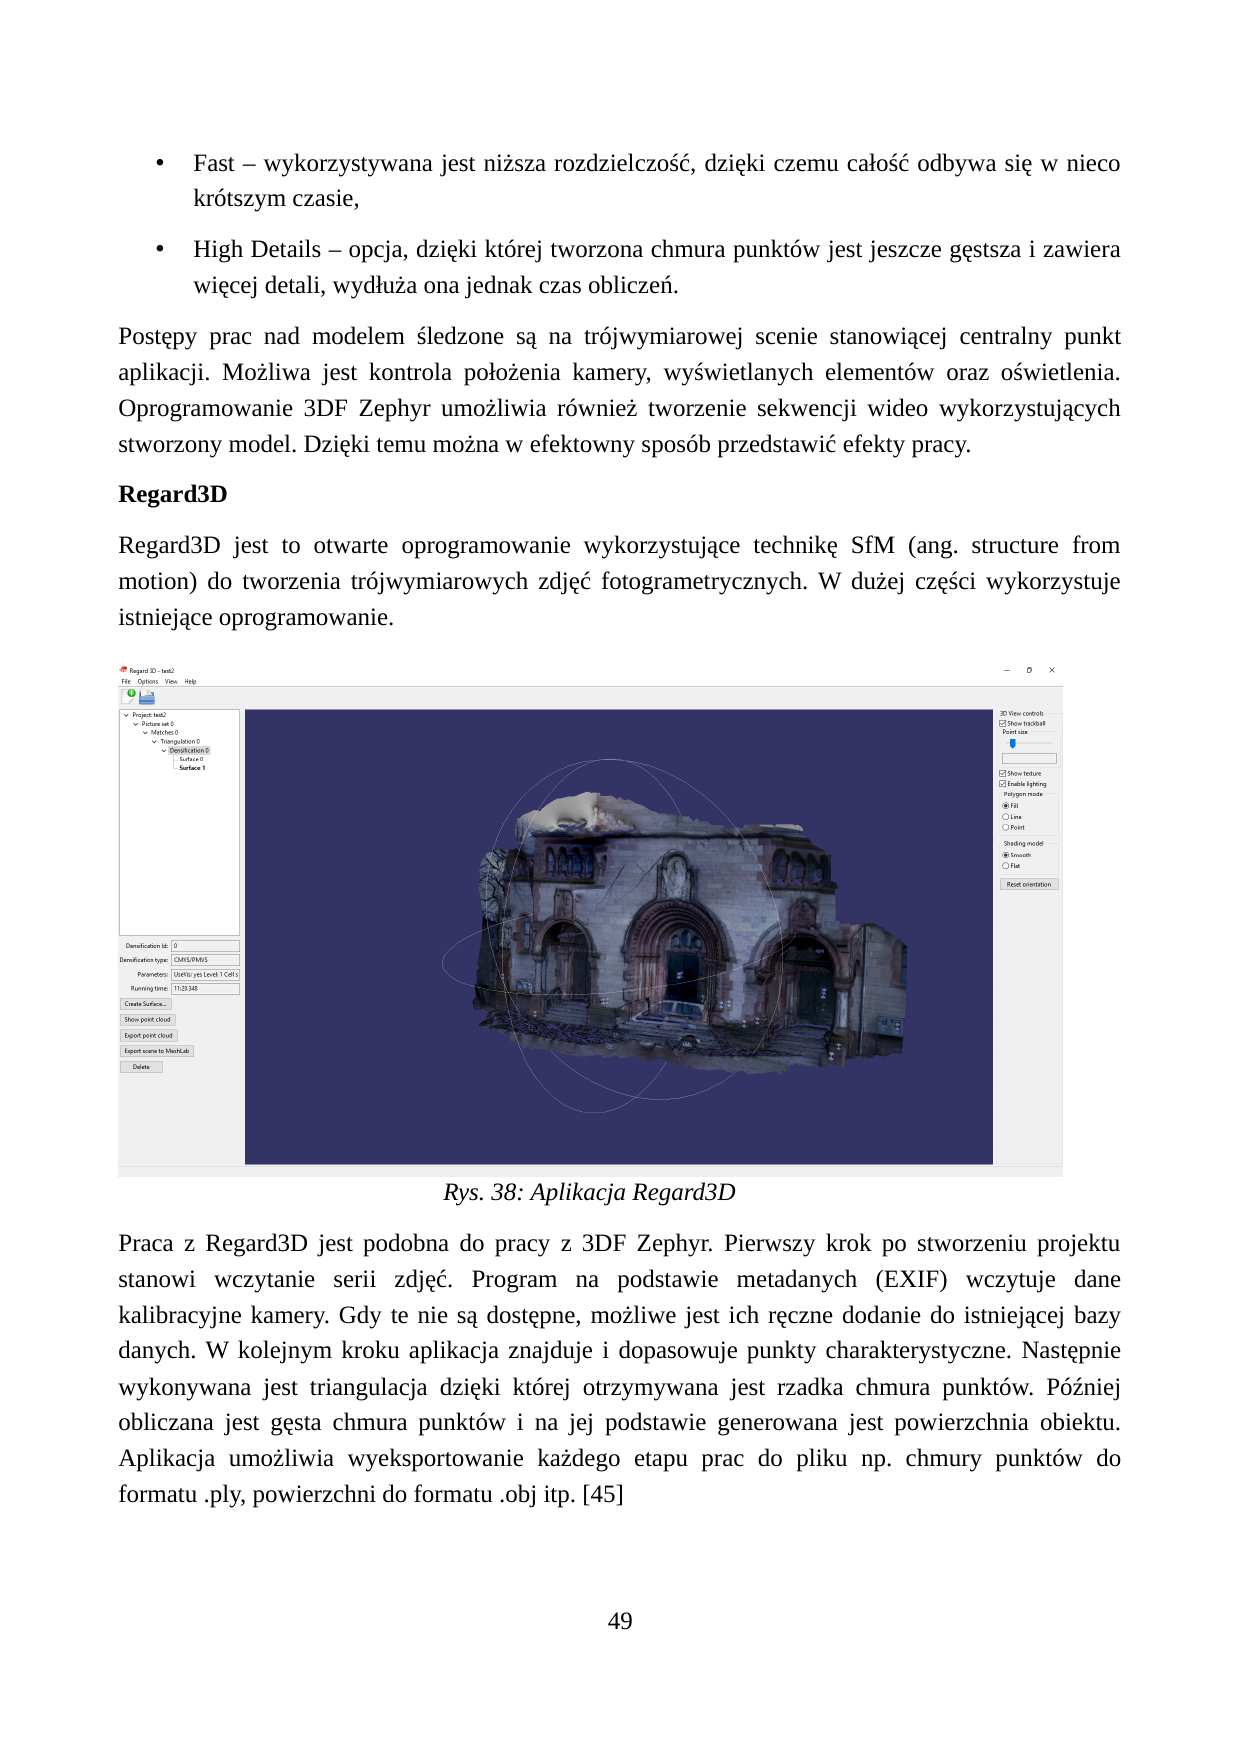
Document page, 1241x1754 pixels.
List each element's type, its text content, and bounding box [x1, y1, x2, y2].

list High Details – opcja, dzięki której tworzona chmura punktów jest jeszcze gęstsza i zawiera więcej detali, wydłuża ona jednak czas obliczeń. [156, 234, 1122, 299]
text Regard3D [118, 479, 1122, 508]
list Fast – wykorzystywana jest niższa rozdzielczość, dzięki czemu całość odbywa się w nieco krótszym czasie, [156, 148, 1122, 212]
text Rys. 38: Aplikacja Regard3D [118, 1177, 1063, 1206]
text Praca z Regard3D jest podobna do pracy z 3DF Zephyr. Pierwszy krok po stworzeniu projektu stanowi wczytanie serii zdjęć. Program na podstawie metadanych (EXIF) wczytuje dane kalibracyjne kamery. Gdy te nie są dostępne, możliwe jest ich ręczne dodanie do istniejącej bazy danych. W kolejnym kroku aplikacja znajduje i dopasowuje punkty charakterystyczne. Następnie wykonywana jest triangulacja dzięki której otrzymywana jest rzadka chmura punktów. Później obliczana jest gęsta chmura punktów i na jej podstawie generowana jest powierzchnia obiektu. Aplikacja umożliwia wyeksportowanie każdego etapu prac do pliku np. chmury punktów do formatu .ply, powierzchni do formatu .obj itp. [45] [118, 1228, 1122, 1508]
text Postępy prac nad modelem śledzone są na trójwymiarowej scenie stanowiącej centralny punkt aplikacji. Możliwa jest kontrola położenia kamery, wyświetlanych elementów oraz oświetlenia. Oprogramowanie 3DF Zephyr umożliwia również tworzenie sekwencji wideo wykorzystujących stworzony model. Dzięki temu można w efektowny sposób przedstawić efekty pracy. [118, 321, 1122, 457]
text Regard3D jest to otwarte oprogramowanie wykorzystujące technikę SfM (ang. structure from motion) do tworzenia trójwymiarowych zdjęć fotogrametrycznych. W dużej części wykorzystuje istniejące oprogramowanie. [118, 530, 1122, 631]
picture [118, 665, 1063, 1177]
